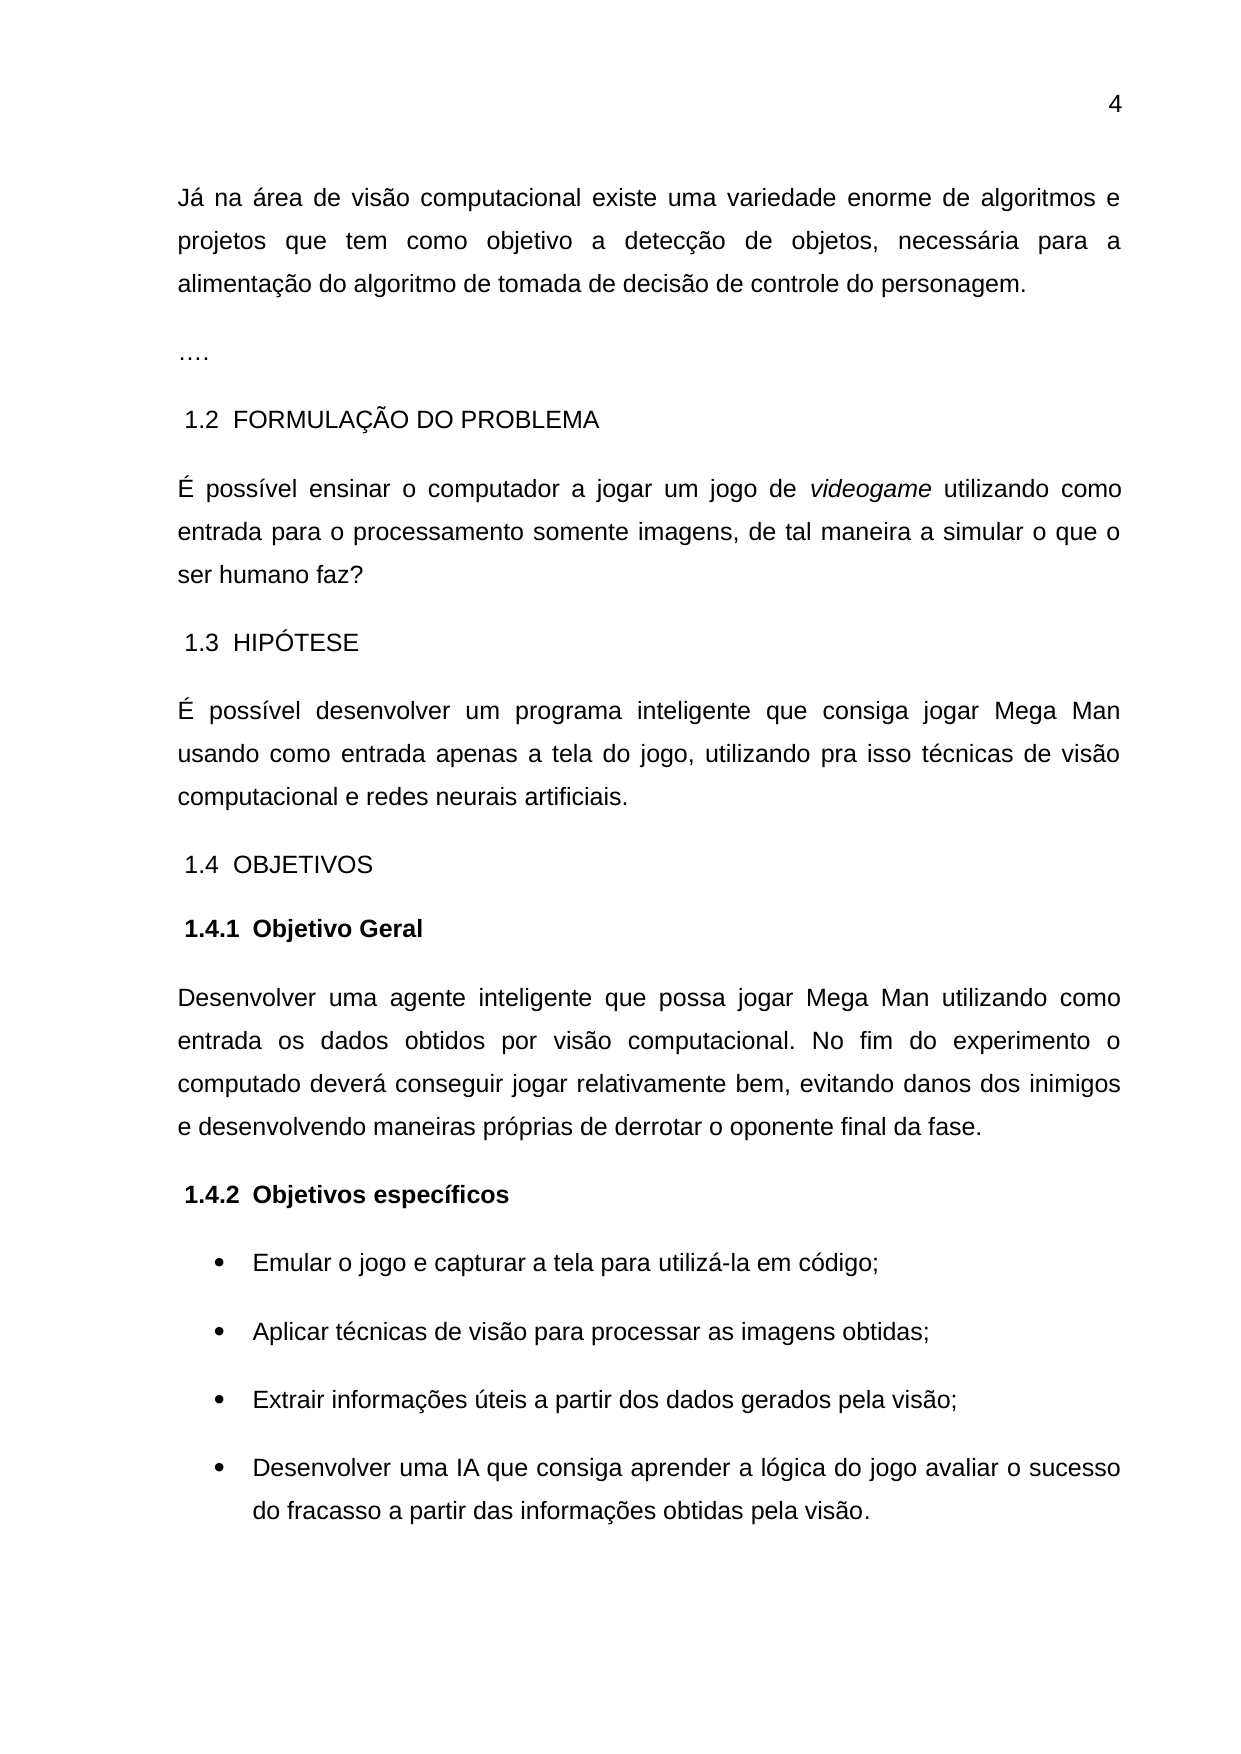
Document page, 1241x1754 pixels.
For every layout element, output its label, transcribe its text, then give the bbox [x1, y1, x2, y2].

subtitle FORMULAÇÃO DO PROBLEMA [177, 406, 1122, 434]
subtitle Objetivo Geral [177, 914, 1122, 943]
subtitle Objetivos específicos [177, 1180, 1122, 1209]
text Já na área de visão computacional existe uma variedade enorme de algoritmos e projetos que tem como objetivo a detecção de objetos, necessária para a alimentação do algoritmo de tomada de decisão de controle do personagem. [177, 183, 1122, 298]
list Emular o jogo e capturar a tela para utilizá-la em código; [215, 1248, 1122, 1277]
list Aplicar técnicas de visão para processar as imagens obtidas; [215, 1316, 1122, 1345]
text É possível desenvolver um programa inteligente que consiga jogar Mega Man usando como entrada apenas a tela do jogo, utilizando pra isso técnicas de visão computacional e redes neurais artificiais. [177, 696, 1122, 811]
text É possível ensinar o computador a jogar um jogo de videogame utilizando como entrada para o processamento somente imagens, de tal maneira a simular o que o ser humano faz? [177, 474, 1122, 589]
text …. [177, 337, 1122, 366]
list Desenvolver uma IA que consiga aprender a lógica do jogo avaliar o sucesso do fracasso a partir das informações obtidas pela visão. [215, 1453, 1122, 1525]
subtitle HIPÓTESE [177, 628, 1122, 657]
text Desenvolver uma agente inteligente que possa jogar Mega Man utilizando como entrada os dados obtidos por visão computacional. No fim do experimento o computado deverá conseguir jogar relativamente bem, evitando danos dos inimigos e desenvolvendo maneiras próprias de derrotar o oponente final da fase. [177, 983, 1122, 1141]
subtitle OBJETIVOS [177, 851, 1122, 879]
list Extrair informações úteis a partir dos dados gerados pela visão; [215, 1385, 1122, 1413]
